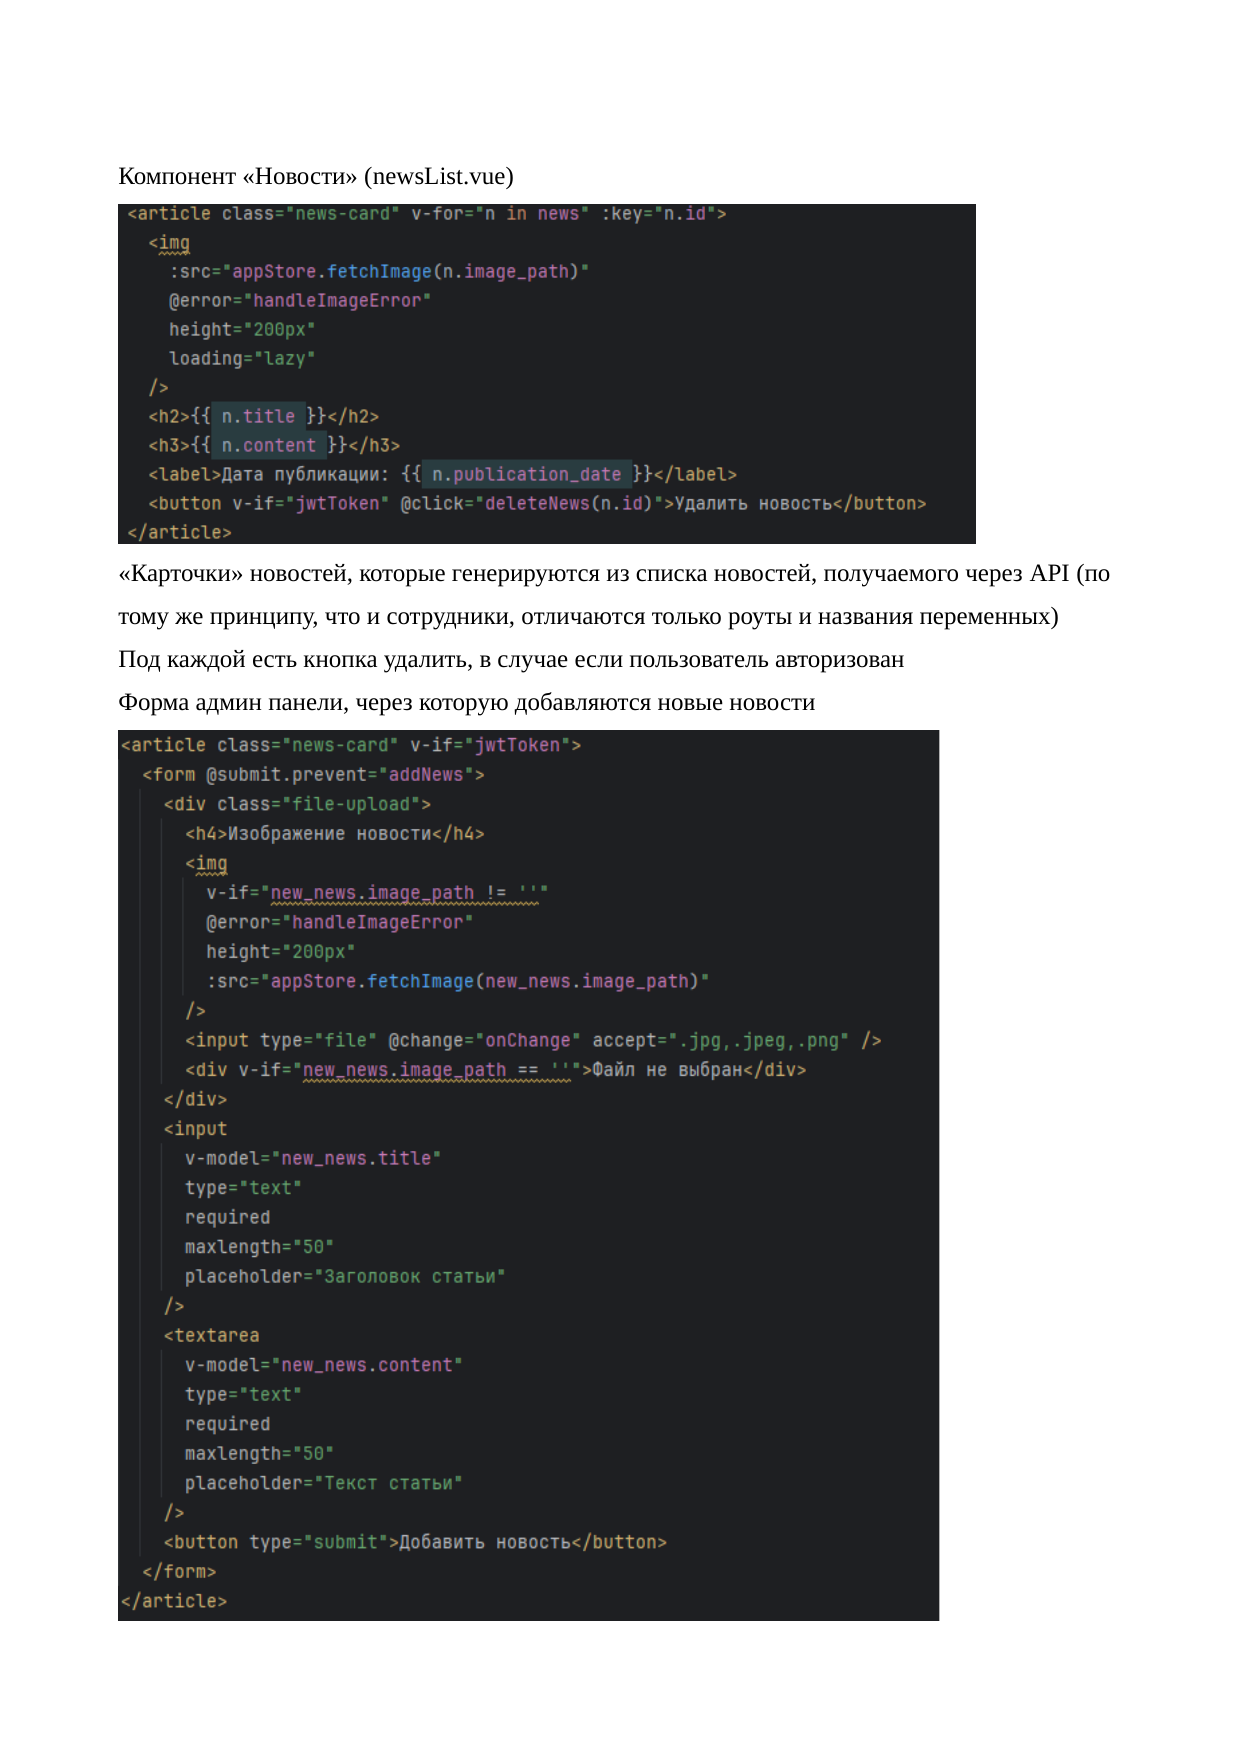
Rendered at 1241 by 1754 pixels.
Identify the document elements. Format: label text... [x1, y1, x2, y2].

text Компонент «Новости» (newsList.vue) [118, 161, 1122, 190]
text Форма админ панели, через которую добавляются новые новости [118, 687, 1122, 716]
text «Карточки» новостей, которые генерируются из списка новостей, получаемого через API (по тому же принципу, что и сотрудники, отличаются только роуты и названия переменных) [118, 558, 1122, 630]
text Под каждой есть кнопка удалить, в случае если пользователь авторизован [118, 644, 1122, 673]
